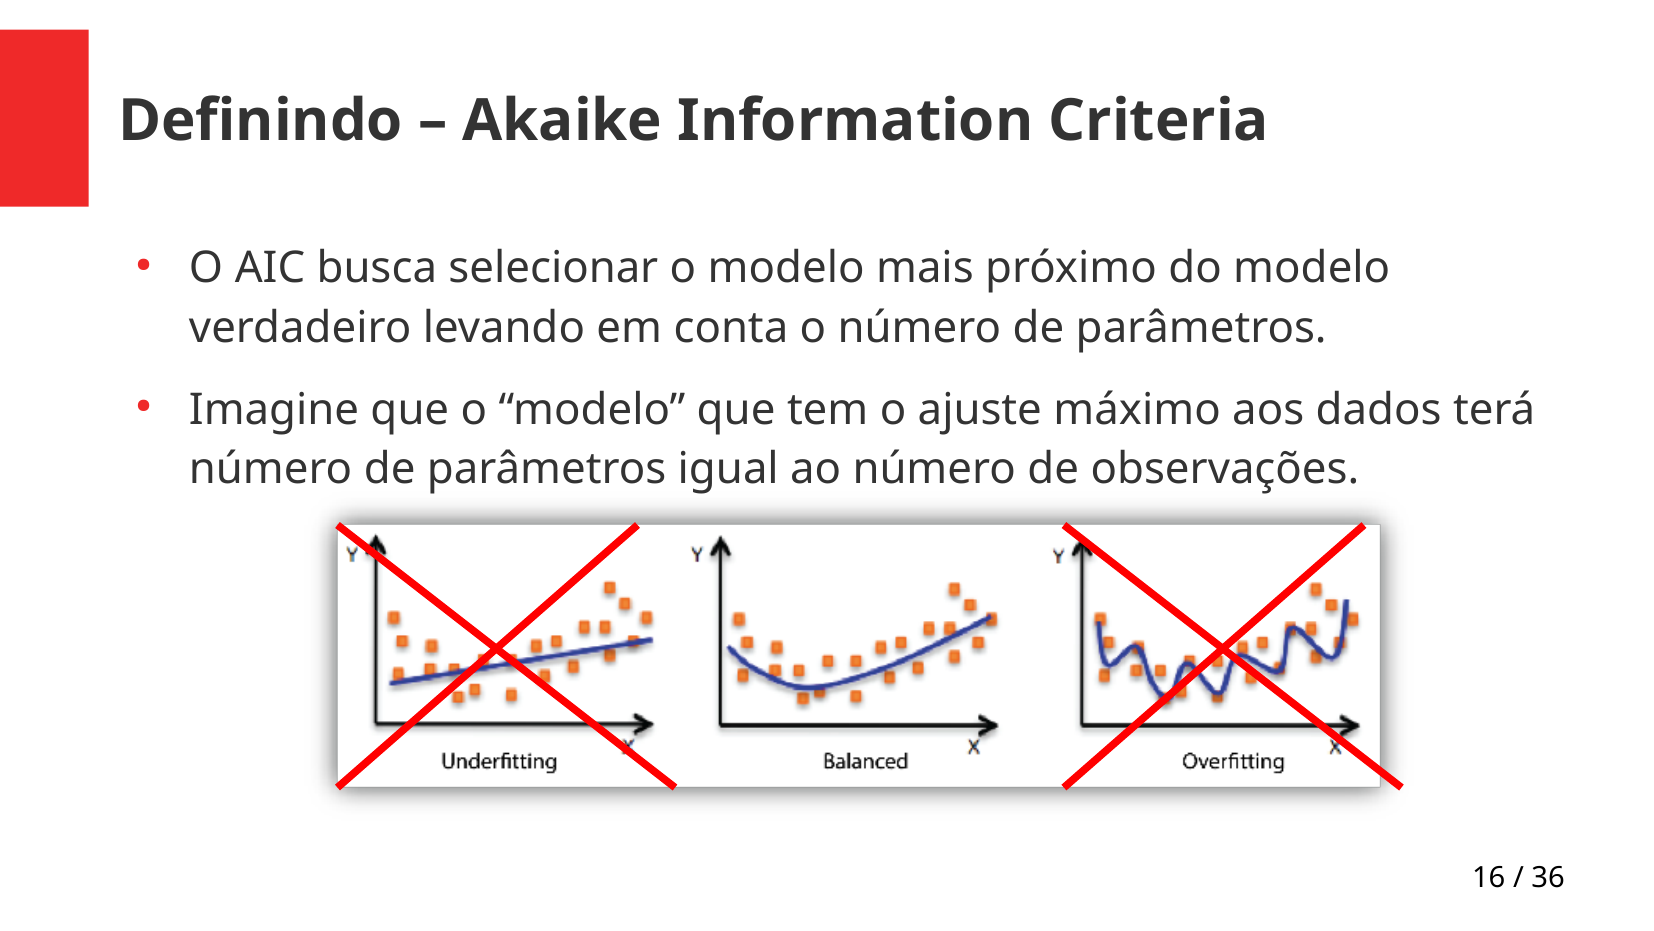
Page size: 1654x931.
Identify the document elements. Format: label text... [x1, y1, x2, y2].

list O AIC busca selecionar o modelo mais próximo do modelo verdadeiro levando em conta o número de parâmetros. Imagine que o “modelo” que tem o ajuste máximo aos dados terá número de parâmetros igual ao número de observações. [118, 236, 1595, 798]
picture [300, 487, 1418, 826]
title Definindo – Akaike Information Criteria [118, 29, 1595, 207]
